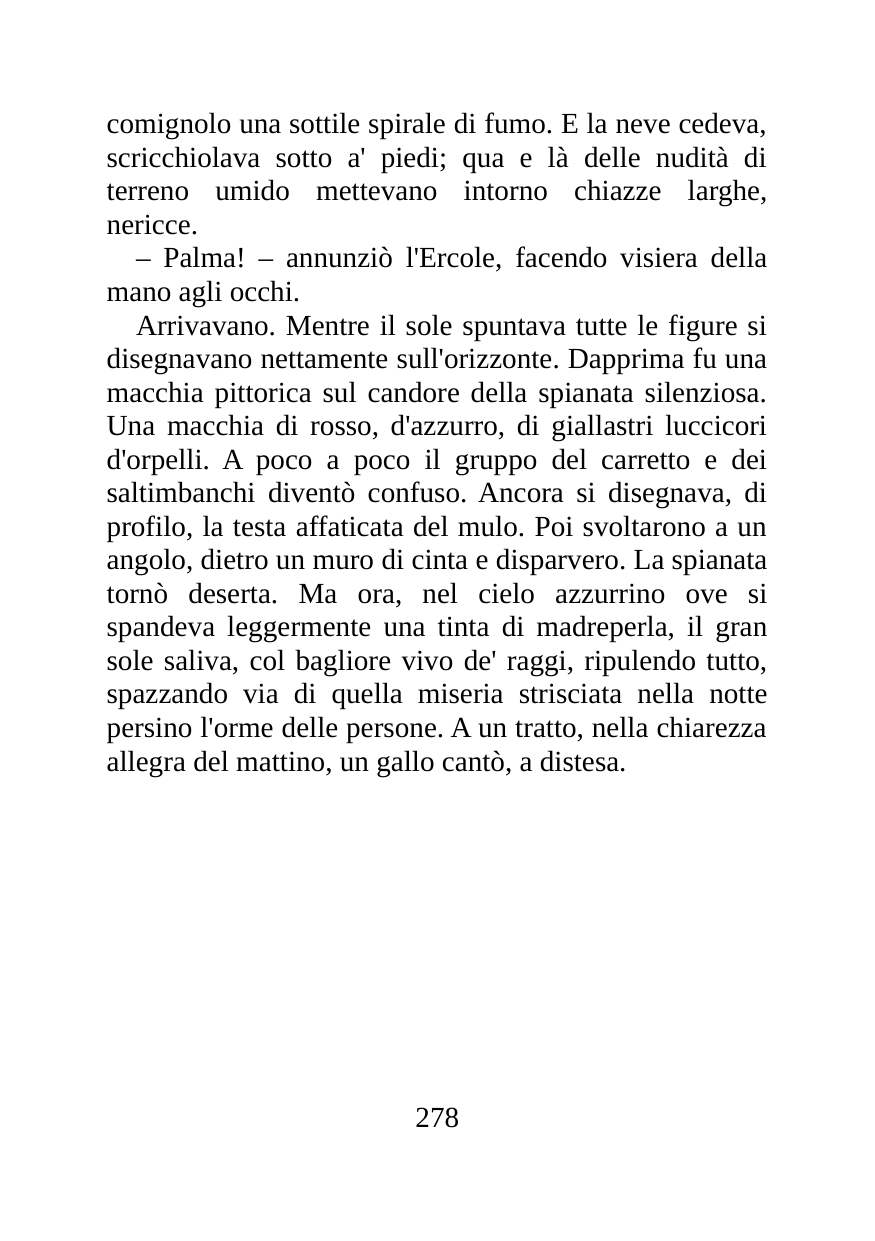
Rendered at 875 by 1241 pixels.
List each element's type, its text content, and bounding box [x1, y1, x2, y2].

text comignolo una sottile spirale di fumo. E la neve cedeva, scricchiolava sotto a' piedi; qua e là delle nudità di terreno umido mettevano intorno chiazze larghe, nericce. [106, 106, 768, 241]
text ‒ Palma! ‒ annunziò l'Ercole, facendo visiera della mano agli occhi. [106, 241, 768, 308]
text Arrivavano. Mentre il sole spuntava tutte le figure si disegnavano nettamente sull'orizzonte. Dapprima fu una macchia pittorica sul candore della spianata silenziosa. Una macchia di rosso, d'azzurro, di giallastri luccicori d'orpelli. A poco a poco il gruppo del carretto e dei saltimbanchi diventò confuso. Ancora si disegnava, di profilo, la testa affaticata del mulo. Poi svoltarono a un angolo, dietro un muro di cinta e disparvero. La spianata tornò deserta. Ma ora, nel cielo azzurrino ove si spandeva leggermente una tinta di madreperla, il gran sole saliva, col bagliore vivo de' raggi, ripulendo tutto, spazzando via di quella miseria strisciata nella notte persino l'orme delle persone. A un tratto, nella chiarezza allegra del mattino, un gallo cantò, a distesa. [106, 308, 768, 777]
